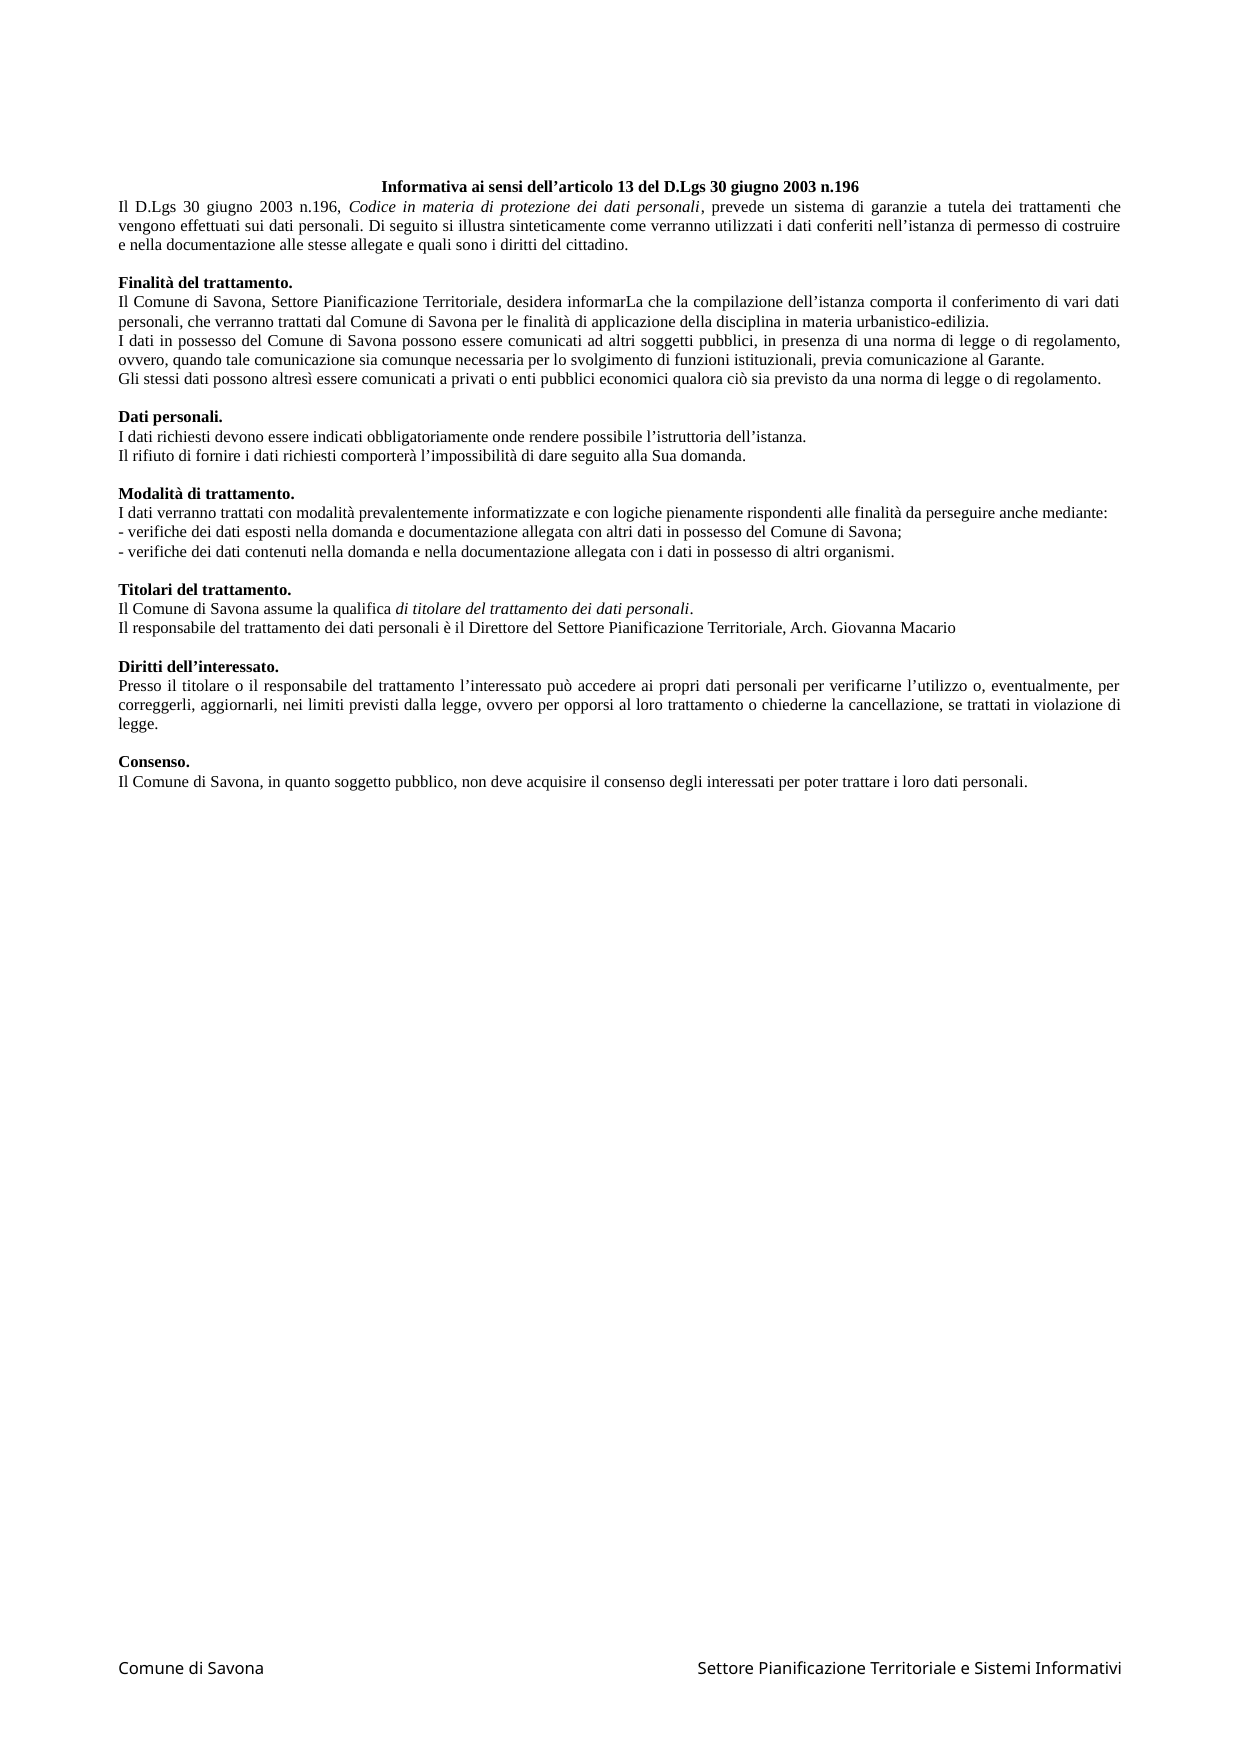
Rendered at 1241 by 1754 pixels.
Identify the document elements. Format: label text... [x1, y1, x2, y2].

text Il Comune di Savona, Settore Pianificazione Territoriale, desidera informarLa che la compilazione dell’istanza comporta il conferimento di vari dati personali, che verranno trattati dal Comune di Savona per le finalità di applicazione della disciplina in materia urbanistico-edilizia. [118, 292, 1122, 331]
text Presso il titolare o il responsabile del trattamento l’interessato può accedere ai propri dati personali per verificarne l’utilizzo o, eventualmente, per correggerli, aggiornarli, nei limiti previsti dalla legge, ovvero per opporsi al loro trattamento o chiederne la cancellazione, se trattati in violazione di legge. [118, 676, 1122, 733]
text Dati personali. [118, 407, 1122, 426]
text - verifiche dei dati contenuti nella domanda e nella documentazione allegata con i dati in possesso di altri organismi. [118, 541, 1122, 561]
text Finalità del trattamento. [118, 273, 1122, 292]
text Consenso. [118, 752, 1122, 771]
text Il rifiuto di fornire i dati richiesti comporterà l’impossibilità di dare seguito alla Sua domanda. [118, 446, 1122, 465]
text Il D.Lgs 30 giugno 2003 n.196, Codice in materia di protezione dei dati personali, prevede un sistema di garanzie a tutela dei trattamenti che vengono effettuati sui dati personali. Di seguito si illustra sinteticamente come verranno utilizzati i dati conferiti nell’istanza di permesso di costruire e nella documentazione alle stesse allegate e quali sono i diritti del cittadino. [118, 196, 1122, 254]
text Gli stessi dati possono altresì essere comunicati a privati o enti pubblici economici qualora ciò sia previsto da una norma di legge o di regolamento. [118, 369, 1122, 388]
text I dati in possesso del Comune di Savona possono essere comunicati ad altri soggetti pubblici, in presenza di una norma di legge o di regolamento, ovvero, quando tale comunicazione sia comunque necessaria per lo svolgimento di funzioni istituzionali, previa comunicazione al Garante. [118, 331, 1122, 369]
text Il Comune di Savona, in quanto soggetto pubblico, non deve acquisire il consenso degli interessati per poter trattare i loro dati personali. [118, 771, 1122, 791]
text I dati richiesti devono essere indicati obbligatoriamente onde rendere possibile l’istruttoria dell’istanza. [118, 426, 1122, 446]
text Il Comune di Savona assume la qualifica di titolare del trattamento dei dati personali. [118, 599, 1122, 618]
text Modalità di trattamento. [118, 484, 1122, 503]
text - verifiche dei dati esposti nella domanda e documentazione allegata con altri dati in possesso del Comune di Savona; [118, 522, 1122, 541]
text Titolari del trattamento. [118, 580, 1122, 599]
text Diritti dell’interessato. [118, 656, 1122, 676]
subtitle Informativa ai sensi dell’articolo 13 del D.Lgs 30 giugno 2003 n.196 [118, 177, 1122, 196]
text I dati verranno trattati con modalità prevalentemente informatizzate e con logiche pienamente rispondenti alle finalità da perseguire anche mediante: [118, 503, 1122, 522]
text Il responsabile del trattamento dei dati personali è il Direttore del Settore Pianificazione Territoriale, Arch. Giovanna Macario [118, 618, 1122, 637]
